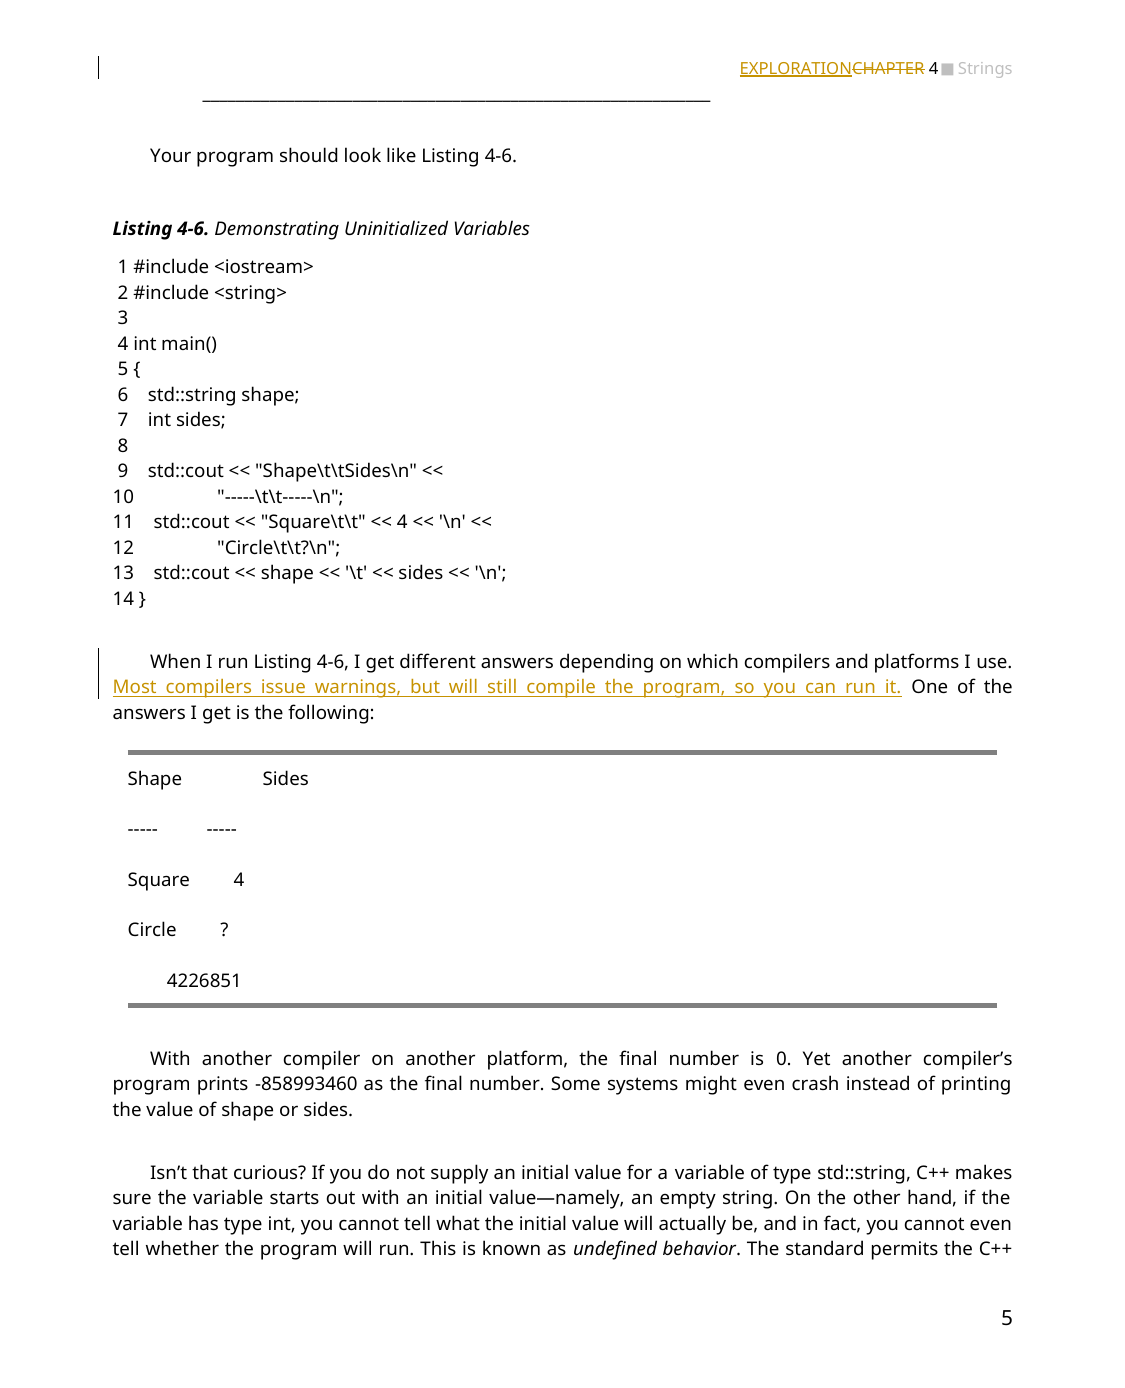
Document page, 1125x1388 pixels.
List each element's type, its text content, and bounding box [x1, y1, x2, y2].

text 4 int main() [112, 330, 1012, 356]
text 6 std::string shape; [112, 381, 1012, 407]
text ----- ----- [127, 800, 997, 841]
text 8 [112, 432, 1012, 458]
text Circle ? [127, 901, 997, 942]
text Square 4 [127, 851, 997, 891]
list _____________________________________________________________ [202, 79, 1012, 104]
text 3 [112, 304, 1012, 330]
text With another compiler on another platform, the final number is 0. Yet another compiler’s program prints -858993460 as the final number. Some systems might even crash instead of printing the value of shape or sides. [112, 1045, 1012, 1122]
text Listing 4-6. Demonstrating Uninitialized Variables [112, 215, 1012, 241]
text Shape Sides [127, 751, 997, 790]
text When I run Listing 4‑6, I get different answers depending on which compilers and platforms I use. Most compilers issue warnings, but will still compile the program, so you can run it. One of the answers I get is the following: [112, 648, 1012, 725]
text 5 { [112, 356, 1012, 381]
text 13 std::cout << shape << '\t' << sides << '\n'; [112, 560, 1012, 585]
text 14 } [112, 585, 1012, 611]
text 4226851 [127, 952, 997, 1008]
text Isn’t that curious? If you do not supply an initial value for a variable of type std::string, C++ makes sure the variable starts out with an initial value—namely, an empty string. On the other hand, if the variable has type int, you cannot tell what the initial value will actually be, and in fact, you cannot even tell whether the program will run. This is known as undefined behavior. The standard permits the C++ [112, 1159, 1012, 1261]
text 12 "Circle\t\t?\n"; [112, 534, 1012, 560]
text 9 std::cout << "Shape\t\tSides\n" << [112, 458, 1012, 483]
text 7 int sides; [112, 407, 1012, 432]
text 11 std::cout << "Square\t\t" << 4 << '\n' << [112, 509, 1012, 534]
text 10 "-----\t\t-----\n"; [112, 483, 1012, 509]
text 1 #include <iostream> [112, 253, 1012, 279]
text 2 #include <string> [112, 279, 1012, 304]
text Your program should look like Listing 4‑6. [112, 142, 1012, 167]
